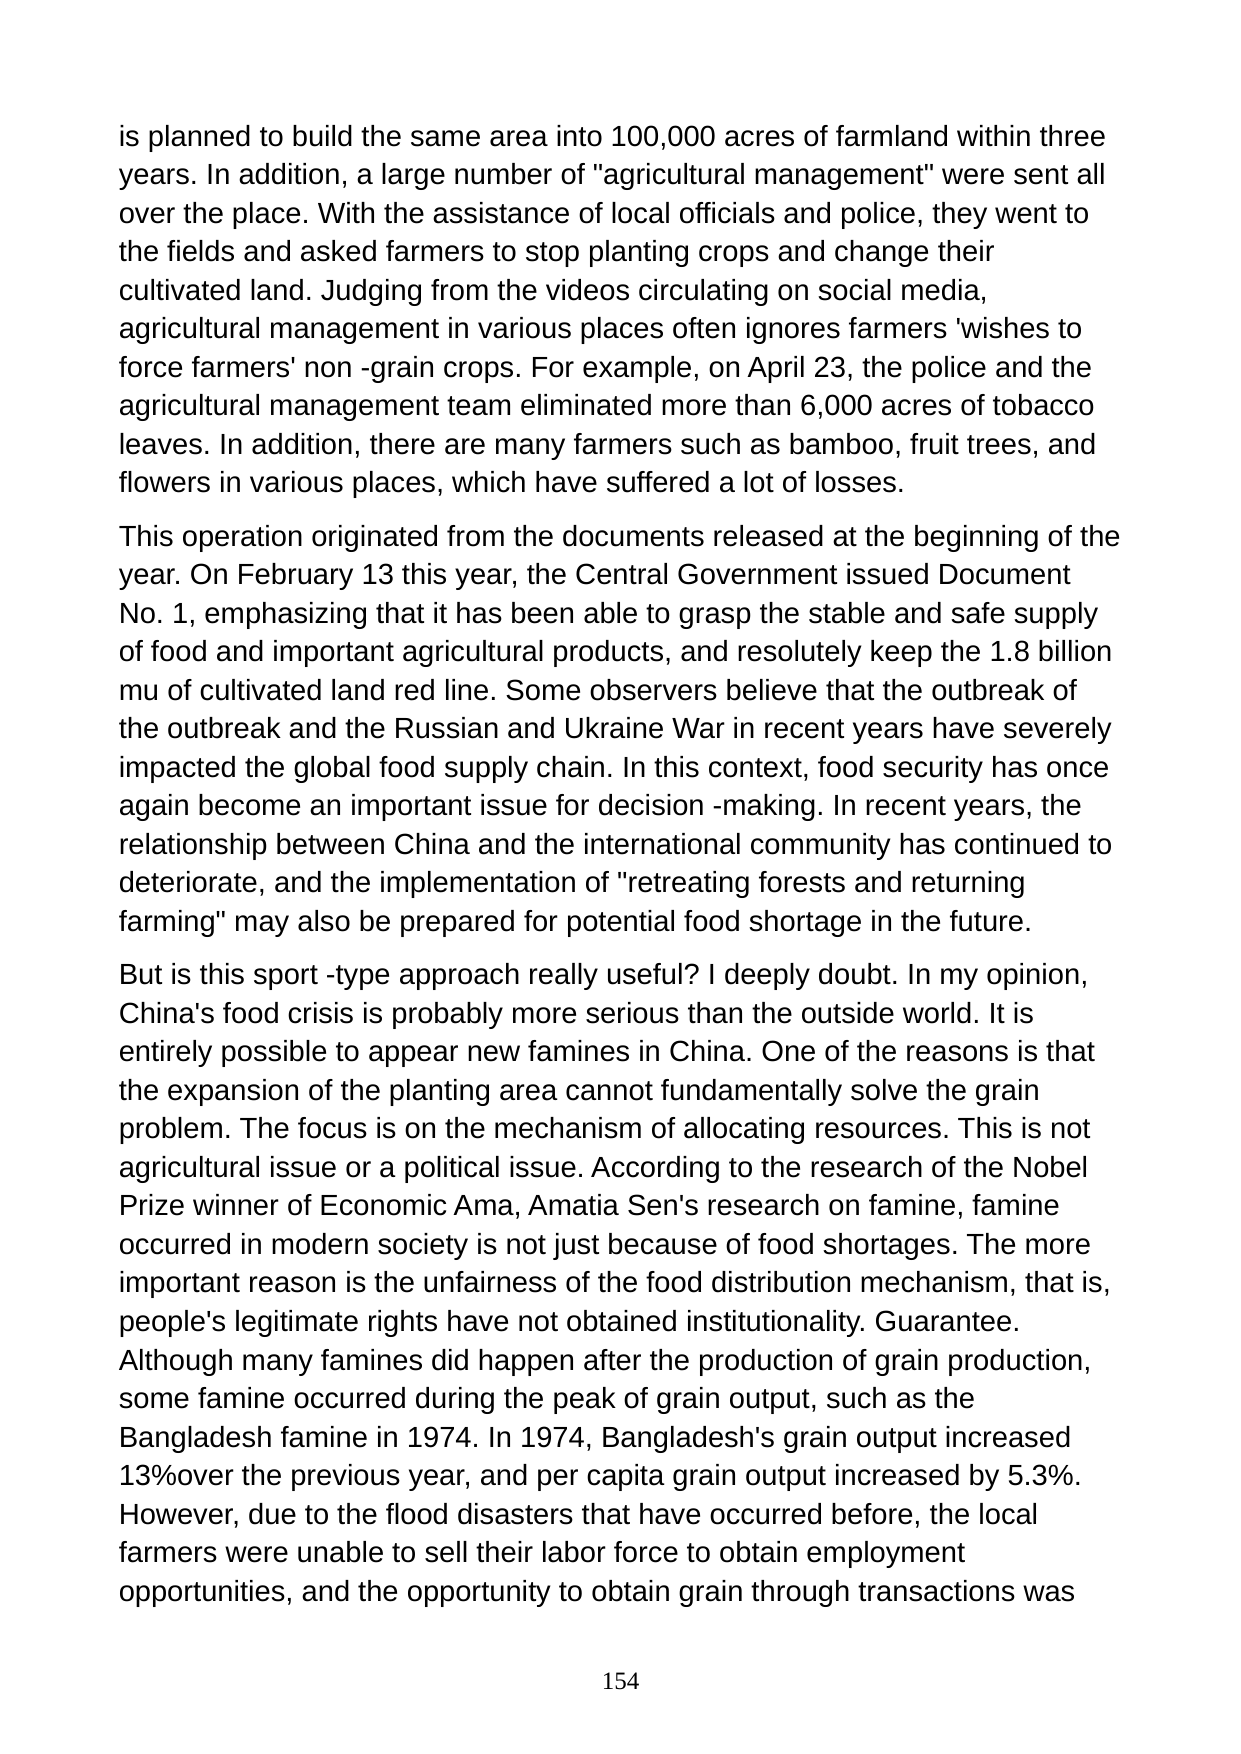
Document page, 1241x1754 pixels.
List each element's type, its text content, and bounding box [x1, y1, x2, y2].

text is planned to build the same area into 100,000 acres of farmland within three years. In addition, a large number of "agricultural management" were sent all over the place. With the assistance of local officials and police, they went to the fields and asked farmers to stop planting crops and change their cultivated land. Judging from the videos circulating on social media, agricultural management in various places often ignores farmers 'wishes to force farmers' non -grain crops. For example, on April 23, the police and the agricultural management team eliminated more than 6,000 acres of tobacco leaves. In addition, there are many farmers such as bamboo, fruit trees, and flowers in various places, which have suffered a lot of losses. [118, 118, 1122, 499]
text But is this sport -type approach really useful? I deeply doubt. In my opinion, China's food crisis is probably more serious than the outside world. It is entirely possible to appear new famines in China. One of the reasons is that the expansion of the planting area cannot fundamentally solve the grain problem. The focus is on the mechanism of allocating resources. This is not agricultural issue or a political issue. According to the research of the Nobel Prize winner of Economic Ama, Amatia Sen's research on famine, famine occurred in modern society is not just because of food shortages. The more important reason is the unfairness of the food distribution mechanism, that is, people's legitimate rights have not obtained institutionality. Guarantee. Although many famines did happen after the production of grain production, some famine occurred during the peak of grain output, such as the Bangladesh famine in 1974. In 1974, Bangladesh's grain output increased 13%over the previous year, and per capita grain output increased by 5.3%. However, due to the flood disasters that have occurred before, the local farmers were unable to sell their labor force to obtain employment opportunities, and the opportunity to obtain grain through transactions was [118, 957, 1122, 1607]
text This operation originated from the documents released at the beginning of the year. On February 13 this year, the Central Government issued Document No. 1, emphasizing that it has been able to grasp the stable and safe supply of food and important agricultural products, and resolutely keep the 1.8 billion mu of cultivated land red line. Some observers believe that the outbreak of the outbreak and the Russian and Ukraine War in recent years have severely impacted the global food supply chain. In this context, food security has once again become an important issue for decision -making. In recent years, the relationship between China and the international community has continued to deteriorate, and the implementation of "retreating forests and returning farming" may also be prepared for potential food shortage in the future. [118, 518, 1122, 937]
